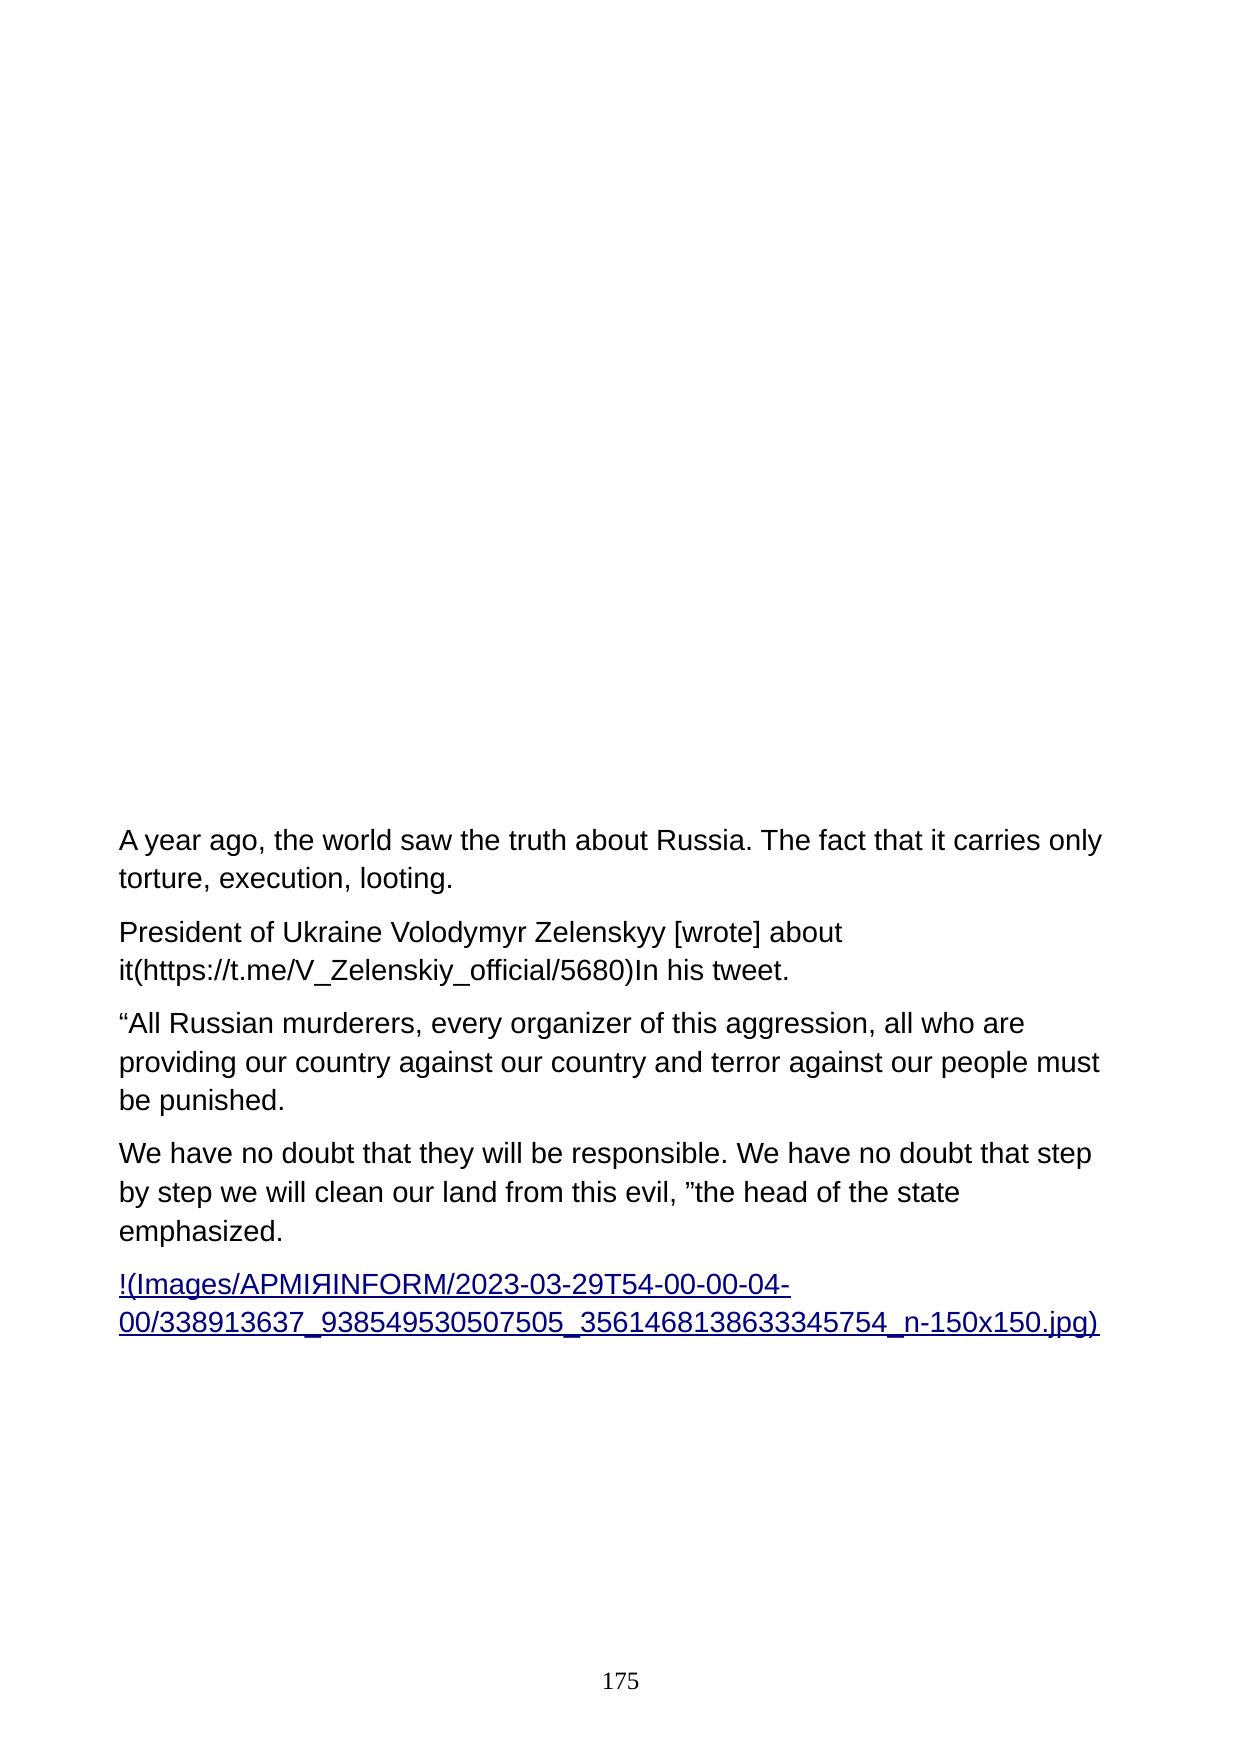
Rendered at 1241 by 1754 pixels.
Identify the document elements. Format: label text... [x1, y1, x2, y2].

text “All Russian murderers, every organizer of this aggression, all who are providing our country against our country and terror against our people must be punished. [118, 1006, 1122, 1117]
text President of Ukraine Volodymyr Zelenskyy [wrote] about it(https://t.me/V_Zelenskiy_official/5680)In his tweet. [118, 914, 1122, 987]
text A year ago, the world saw the truth about Russia. The fact that it carries only torture, execution, looting. [118, 118, 1122, 895]
text !(Images/AРМІЯINFORM/2023-03-29T54-00-00-04-00/338913637_938549530507505_3561468138633345754_n-150x150.jpg) [118, 1267, 1122, 1339]
text We have no doubt that they will be responsible. We have no doubt that step by step we will clean our land from this evil, ”the head of the state emphasized. [118, 1136, 1122, 1247]
